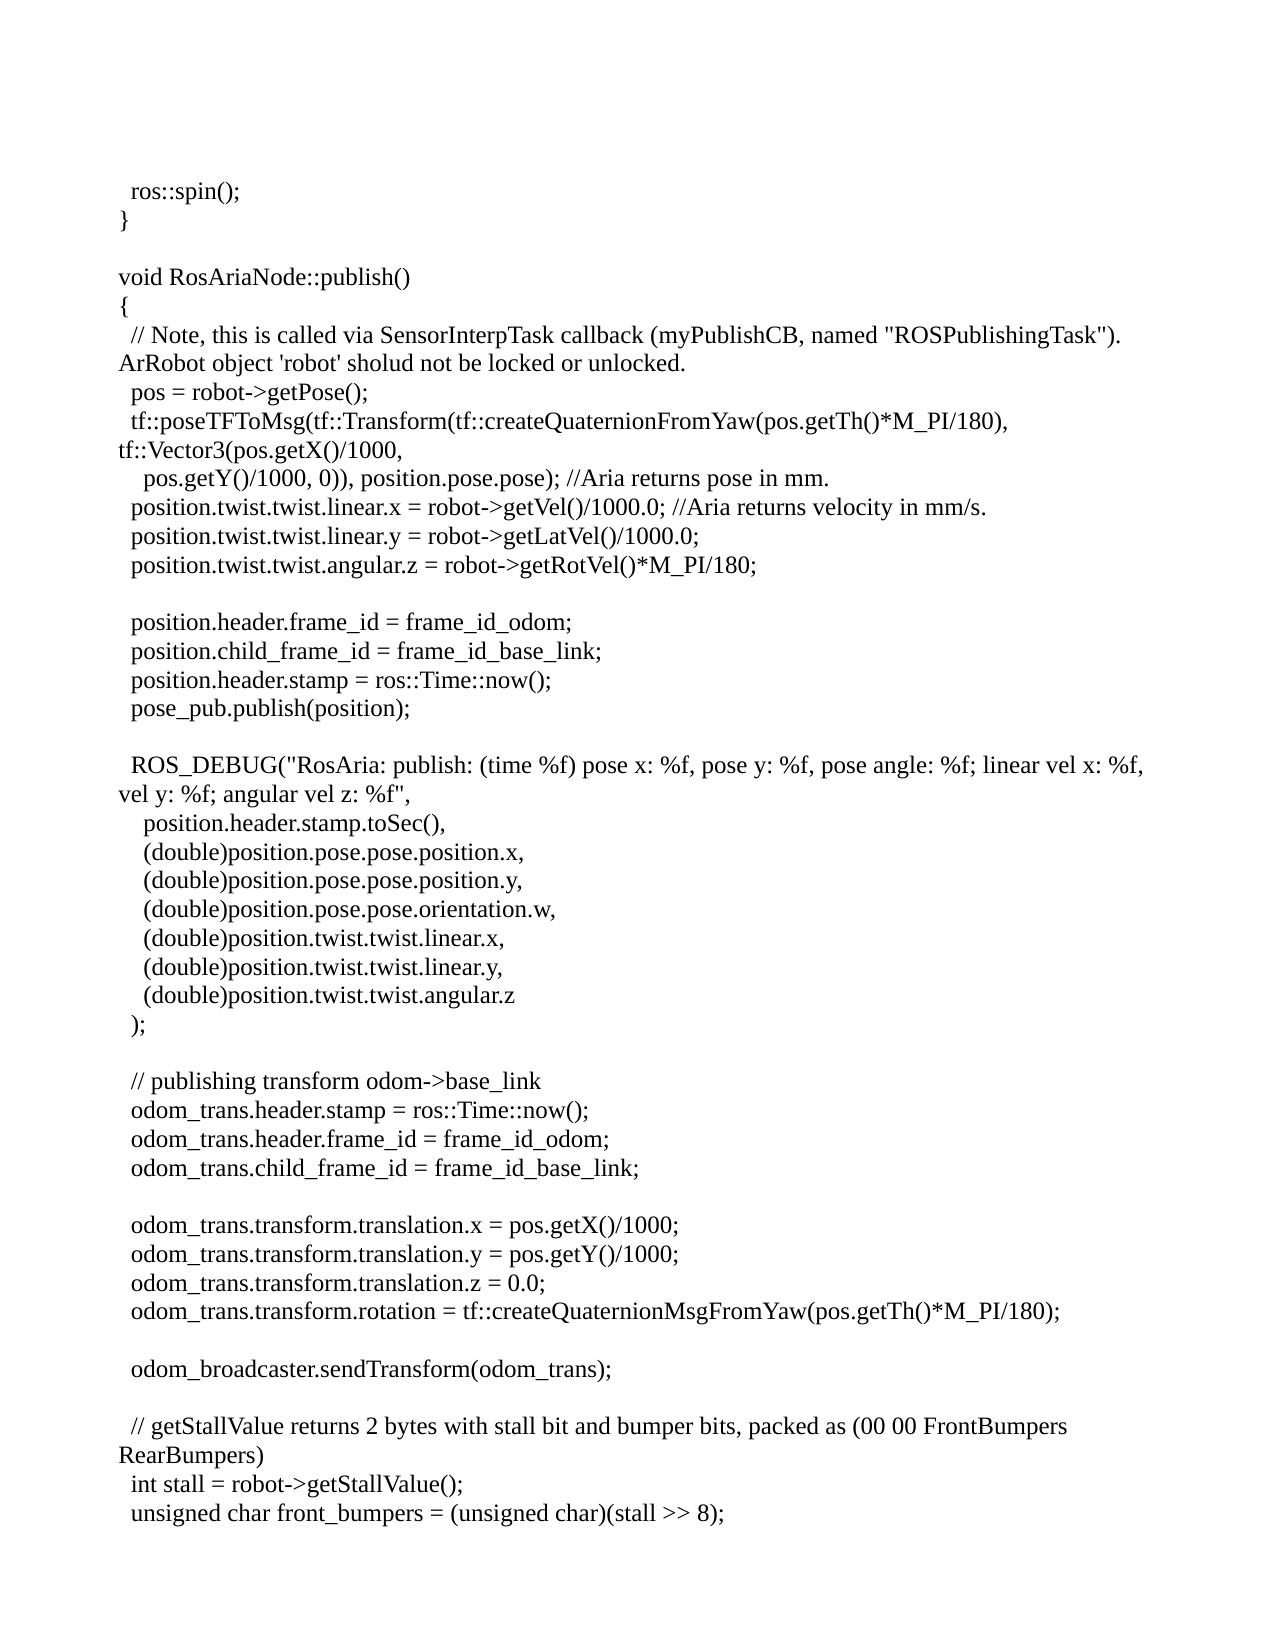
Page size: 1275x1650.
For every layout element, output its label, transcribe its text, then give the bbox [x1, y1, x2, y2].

text (double)position.pose.pose.orientation.w, [118, 894, 1157, 923]
text odom_trans.header.stamp = ros::Time::now(); [118, 1095, 1157, 1124]
text odom_trans.transform.translation.x = pos.getX()/1000; [118, 1210, 1157, 1239]
text ); [118, 1009, 1157, 1038]
text pose_pub.publish(position); [118, 693, 1157, 722]
text } [118, 205, 1157, 234]
text (double)position.twist.twist.angular.z [118, 981, 1157, 1009]
text ROS_DEBUG("RosAria: publish: (time %f) pose x: %f, pose y: %f, pose angle: %f; linear vel x: %f, vel y: %f; angular vel z: %f", [118, 751, 1157, 808]
text position.twist.twist.linear.y = robot->getLatVel()/1000.0; [118, 521, 1157, 550]
text (double)position.twist.twist.linear.x, [118, 923, 1157, 952]
text odom_trans.transform.translation.y = pos.getY()/1000; [118, 1239, 1157, 1268]
text unsigned char front_bumpers = (unsigned char)(stall >> 8); [118, 1498, 1157, 1526]
text odom_trans.child_frame_id = frame_id_base_link; [118, 1153, 1157, 1181]
text { [118, 291, 1157, 320]
text position.twist.twist.linear.x = robot->getVel()/1000.0; //Aria returns velocity in mm/s. [118, 492, 1157, 521]
text position.header.frame_id = frame_id_odom; [118, 607, 1157, 636]
text (double)position.pose.pose.position.y, [118, 866, 1157, 894]
text // publishing transform odom->base_link [118, 1066, 1157, 1095]
text // Note, this is called via SensorInterpTask callback (myPublishCB, named "ROSPublishingTask"). ArRobot object 'robot' sholud not be locked or unlocked. [118, 320, 1157, 377]
text (double)position.pose.pose.position.x, [118, 837, 1157, 866]
text pos = robot->getPose(); [118, 377, 1157, 406]
text odom_trans.transform.rotation = tf::createQuaternionMsgFromYaw(pos.getTh()*M_PI/180); [118, 1296, 1157, 1325]
text position.header.stamp.toSec(), [118, 808, 1157, 837]
text position.twist.twist.angular.z = robot->getRotVel()*M_PI/180; [118, 550, 1157, 578]
text ros::spin(); [118, 176, 1157, 205]
text position.child_frame_id = frame_id_base_link; [118, 636, 1157, 665]
text void RosAriaNode::publish() [118, 262, 1157, 291]
text (double)position.twist.twist.linear.y, [118, 952, 1157, 981]
text odom_trans.header.frame_id = frame_id_odom; [118, 1124, 1157, 1153]
text pos.getY()/1000, 0)), position.pose.pose); //Aria returns pose in mm. [118, 463, 1157, 492]
text // getStallValue returns 2 bytes with stall bit and bumper bits, packed as (00 00 FrontBumpers RearBumpers) [118, 1411, 1157, 1469]
text tf::poseTFToMsg(tf::Transform(tf::createQuaternionFromYaw(pos.getTh()*M_PI/180), tf::Vector3(pos.getX()/1000, [118, 406, 1157, 463]
text odom_trans.transform.translation.z = 0.0; [118, 1268, 1157, 1296]
text int stall = robot->getStallValue(); [118, 1469, 1157, 1498]
text position.header.stamp = ros::Time::now(); [118, 665, 1157, 693]
text odom_broadcaster.sendTransform(odom_trans); [118, 1354, 1157, 1383]
